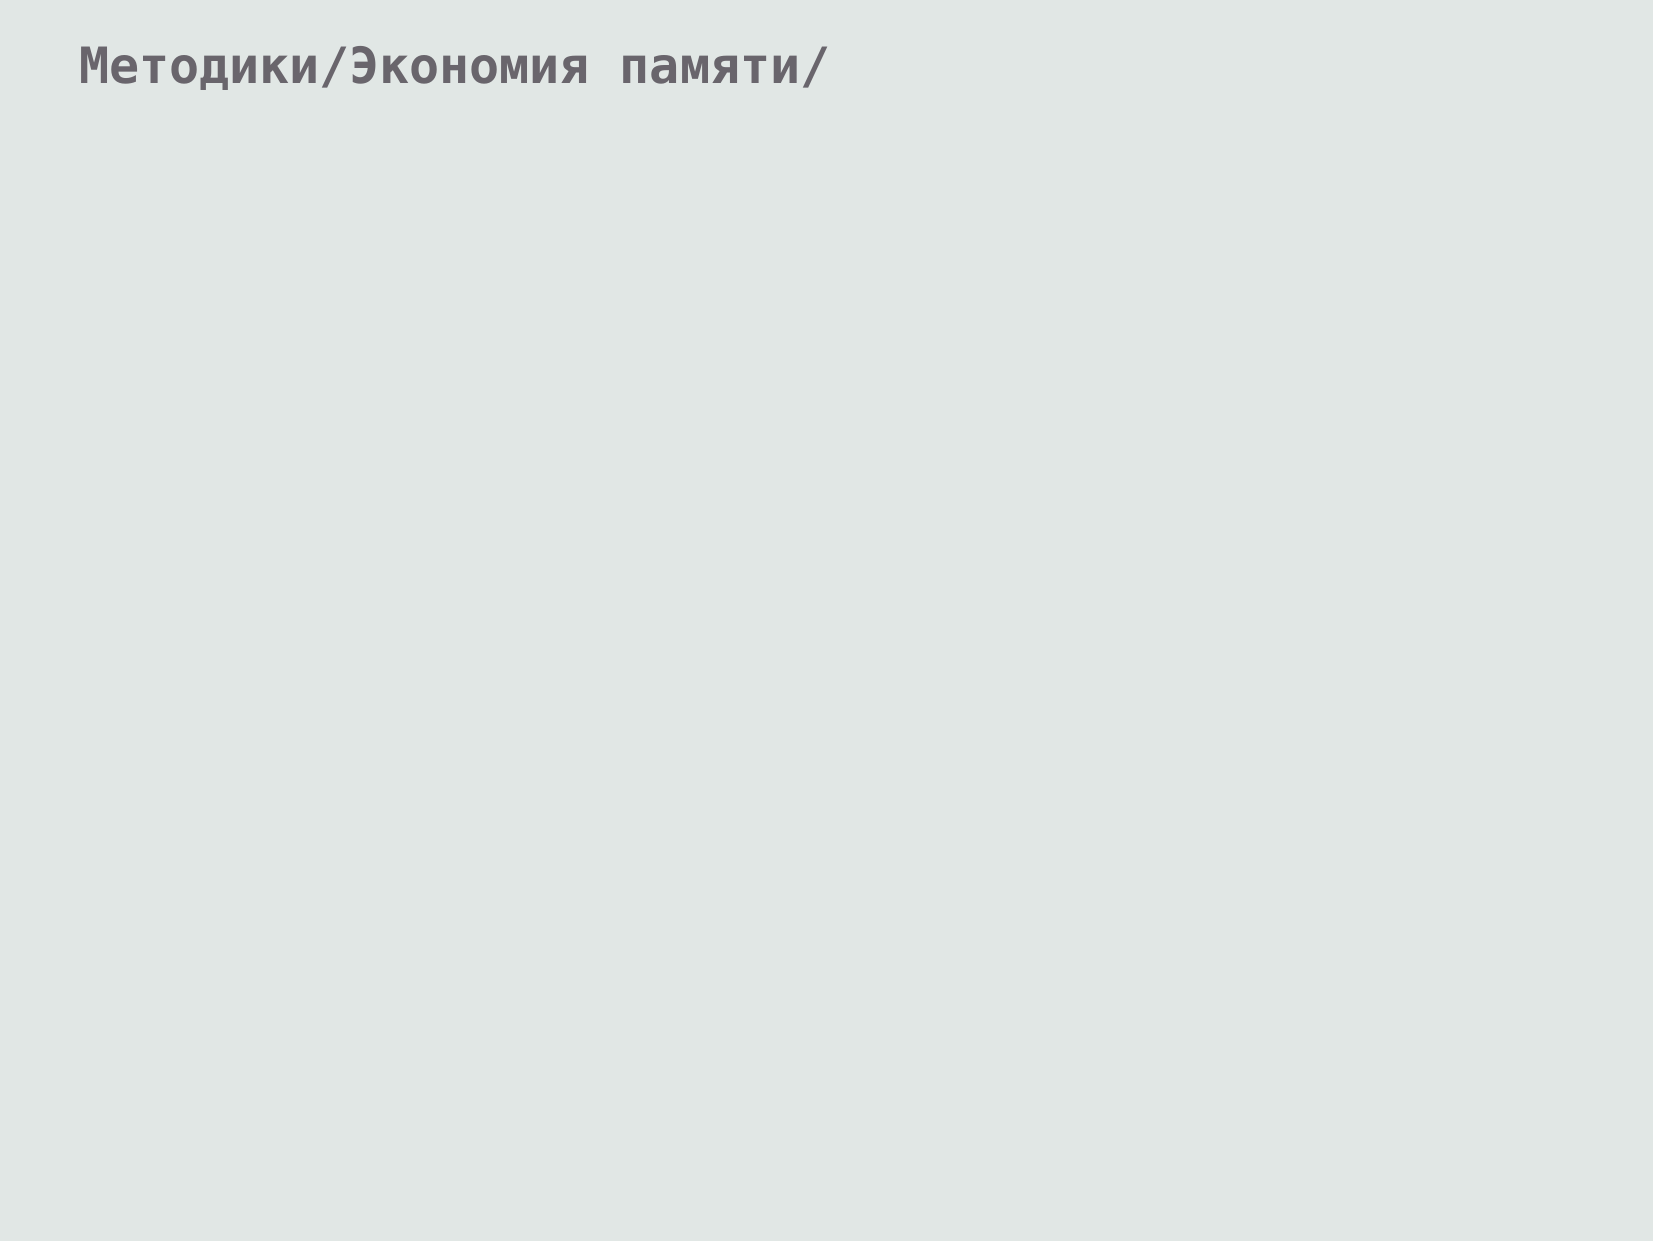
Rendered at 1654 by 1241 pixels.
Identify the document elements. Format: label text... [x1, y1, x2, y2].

text_box Методики/Экономия памяти/ [65, 30, 1291, 104]
